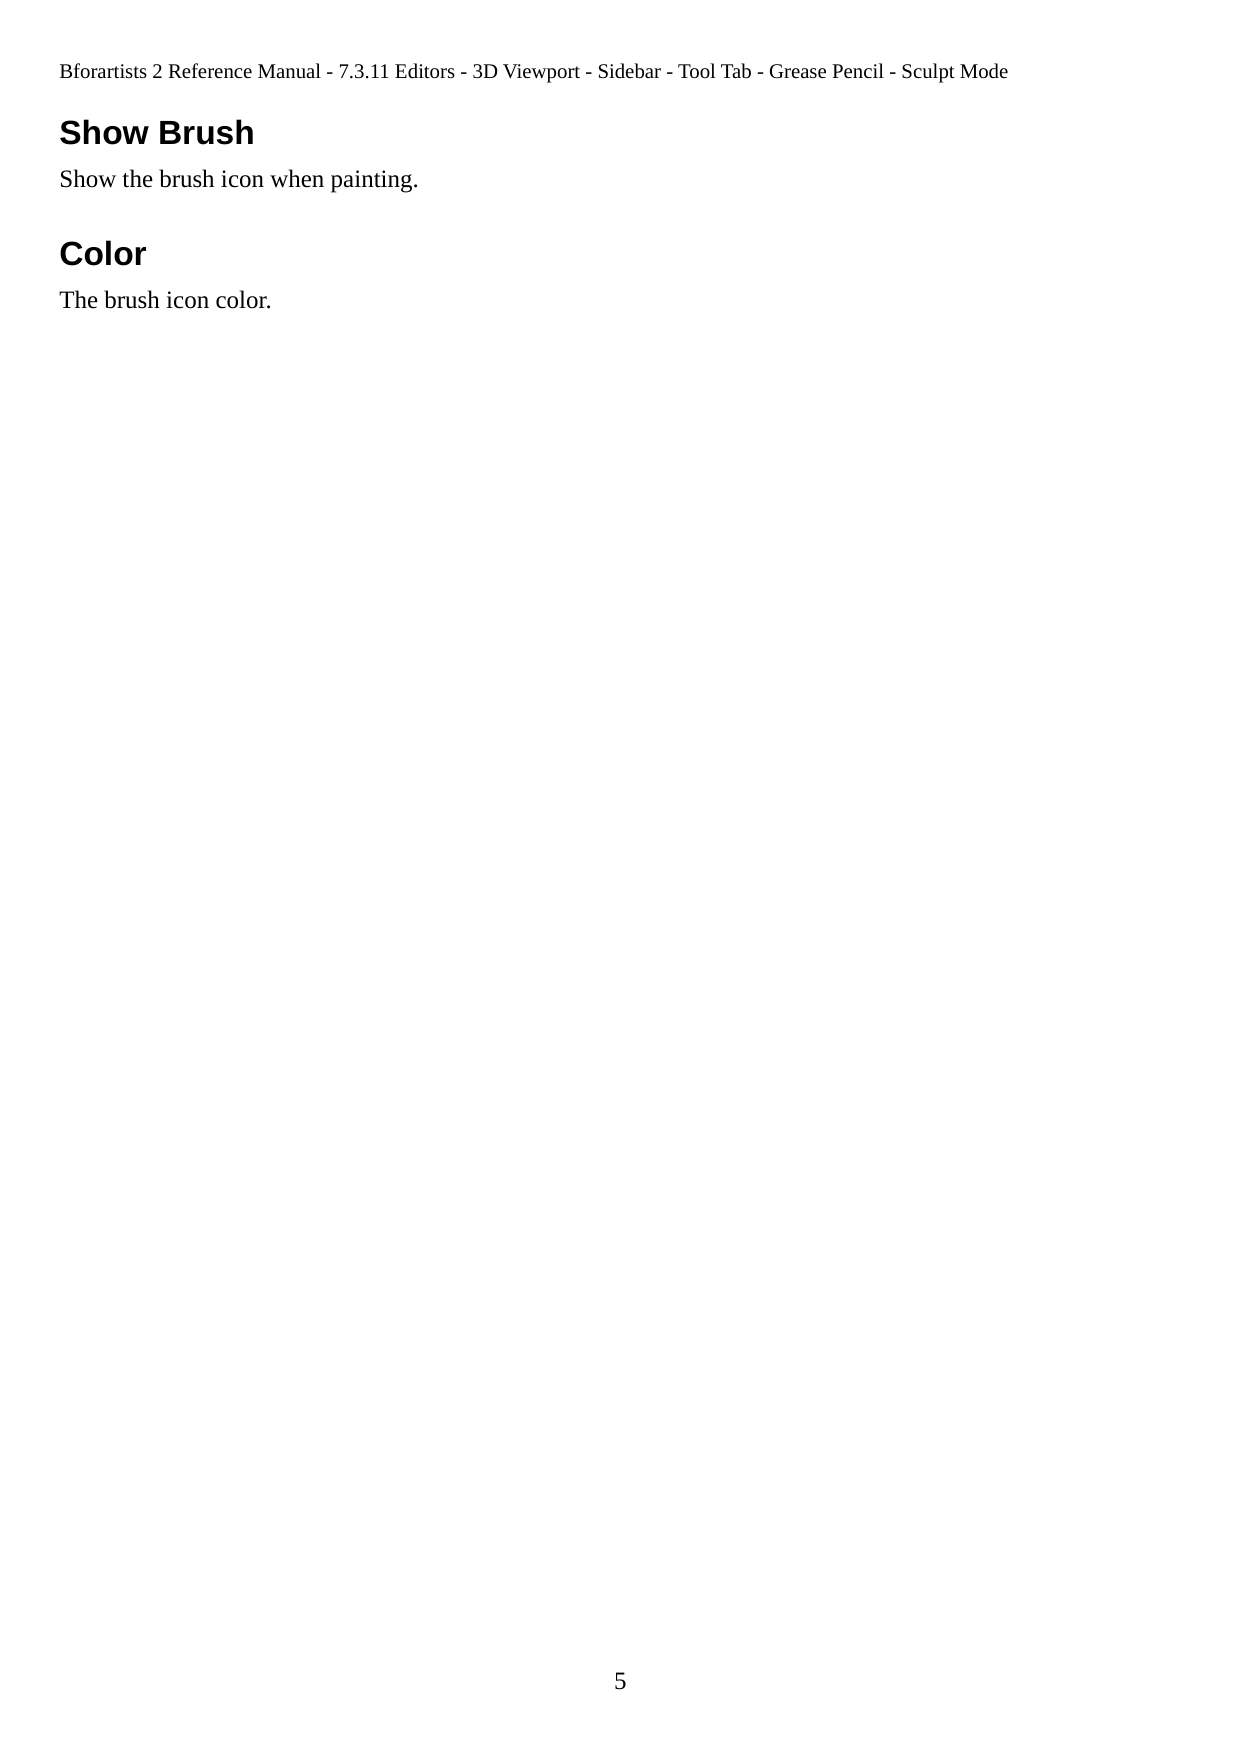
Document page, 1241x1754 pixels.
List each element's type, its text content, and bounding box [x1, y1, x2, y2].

text Show the brush icon when painting. [59, 164, 1181, 192]
subtitle Color [59, 234, 1181, 272]
subtitle Show Brush [59, 113, 1181, 151]
text The brush icon color. [59, 285, 1181, 313]
